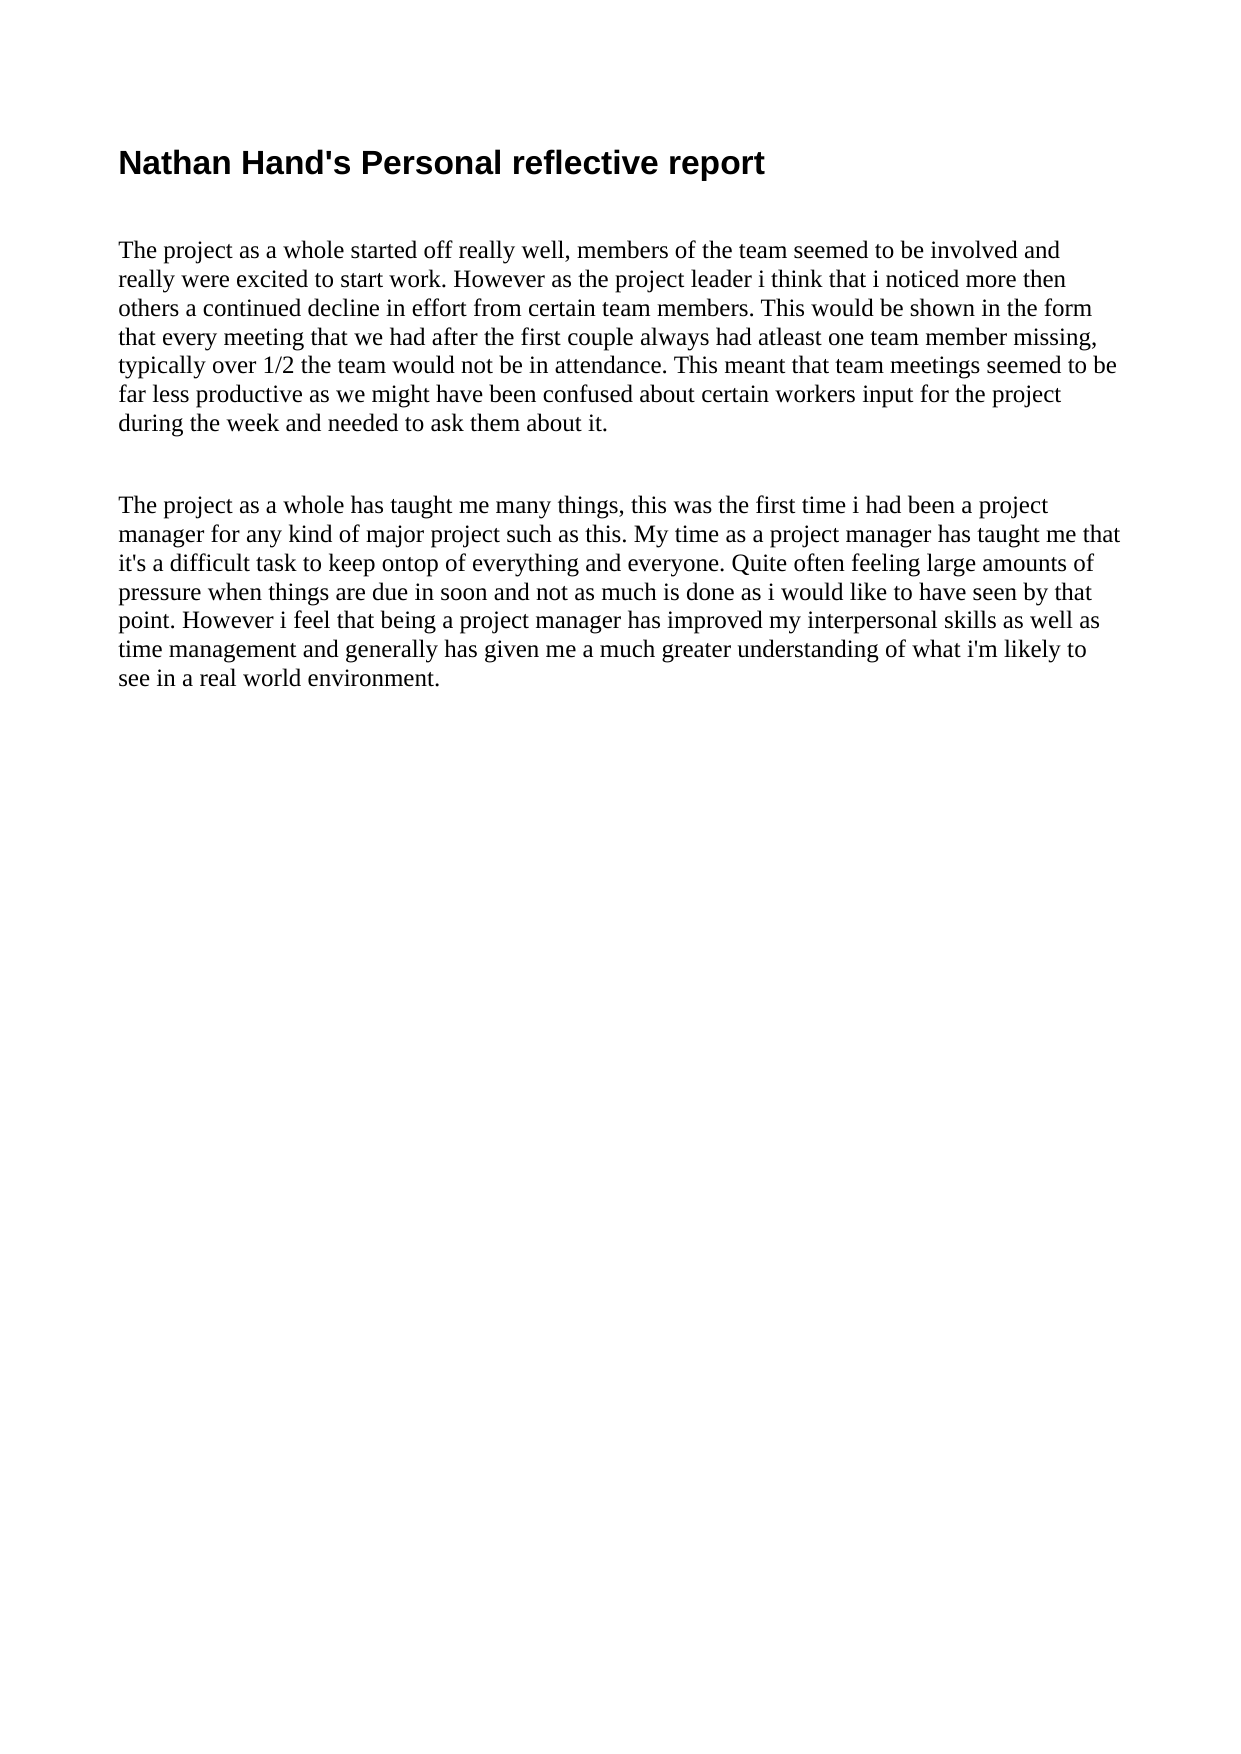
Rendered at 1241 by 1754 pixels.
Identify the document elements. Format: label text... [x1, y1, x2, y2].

subtitle Nathan Hand's Personal reflective report [118, 143, 1122, 182]
text The project as a whole has taught me many things, this was the first time i had been a project manager for any kind of major project such as this. My time as a project manager has taught me that it's a difficult task to keep ontop of everything and everyone. Quite often feeling large amounts of pressure when things are due in soon and not as much is done as i would like to have seen by that point. However i feel that being a project manager has improved my interpersonal skills as well as time management and generally has given me a much greater understanding of what i'm likely to see in a real world environment. [118, 491, 1122, 692]
text The project as a whole started off really well, members of the team seemed to be involved and really were excited to start work. However as the project leader i think that i noticed more then others a continued decline in effort from certain team members. This would be shown in the form that every meeting that we had after the first couple always had atleast one team member missing, typically over 1/2 the team would not be in attendance. This meant that team meetings seemed to be far less productive as we might have been confused about certain workers input for the project during the week and needed to ask them about it. [118, 236, 1122, 437]
